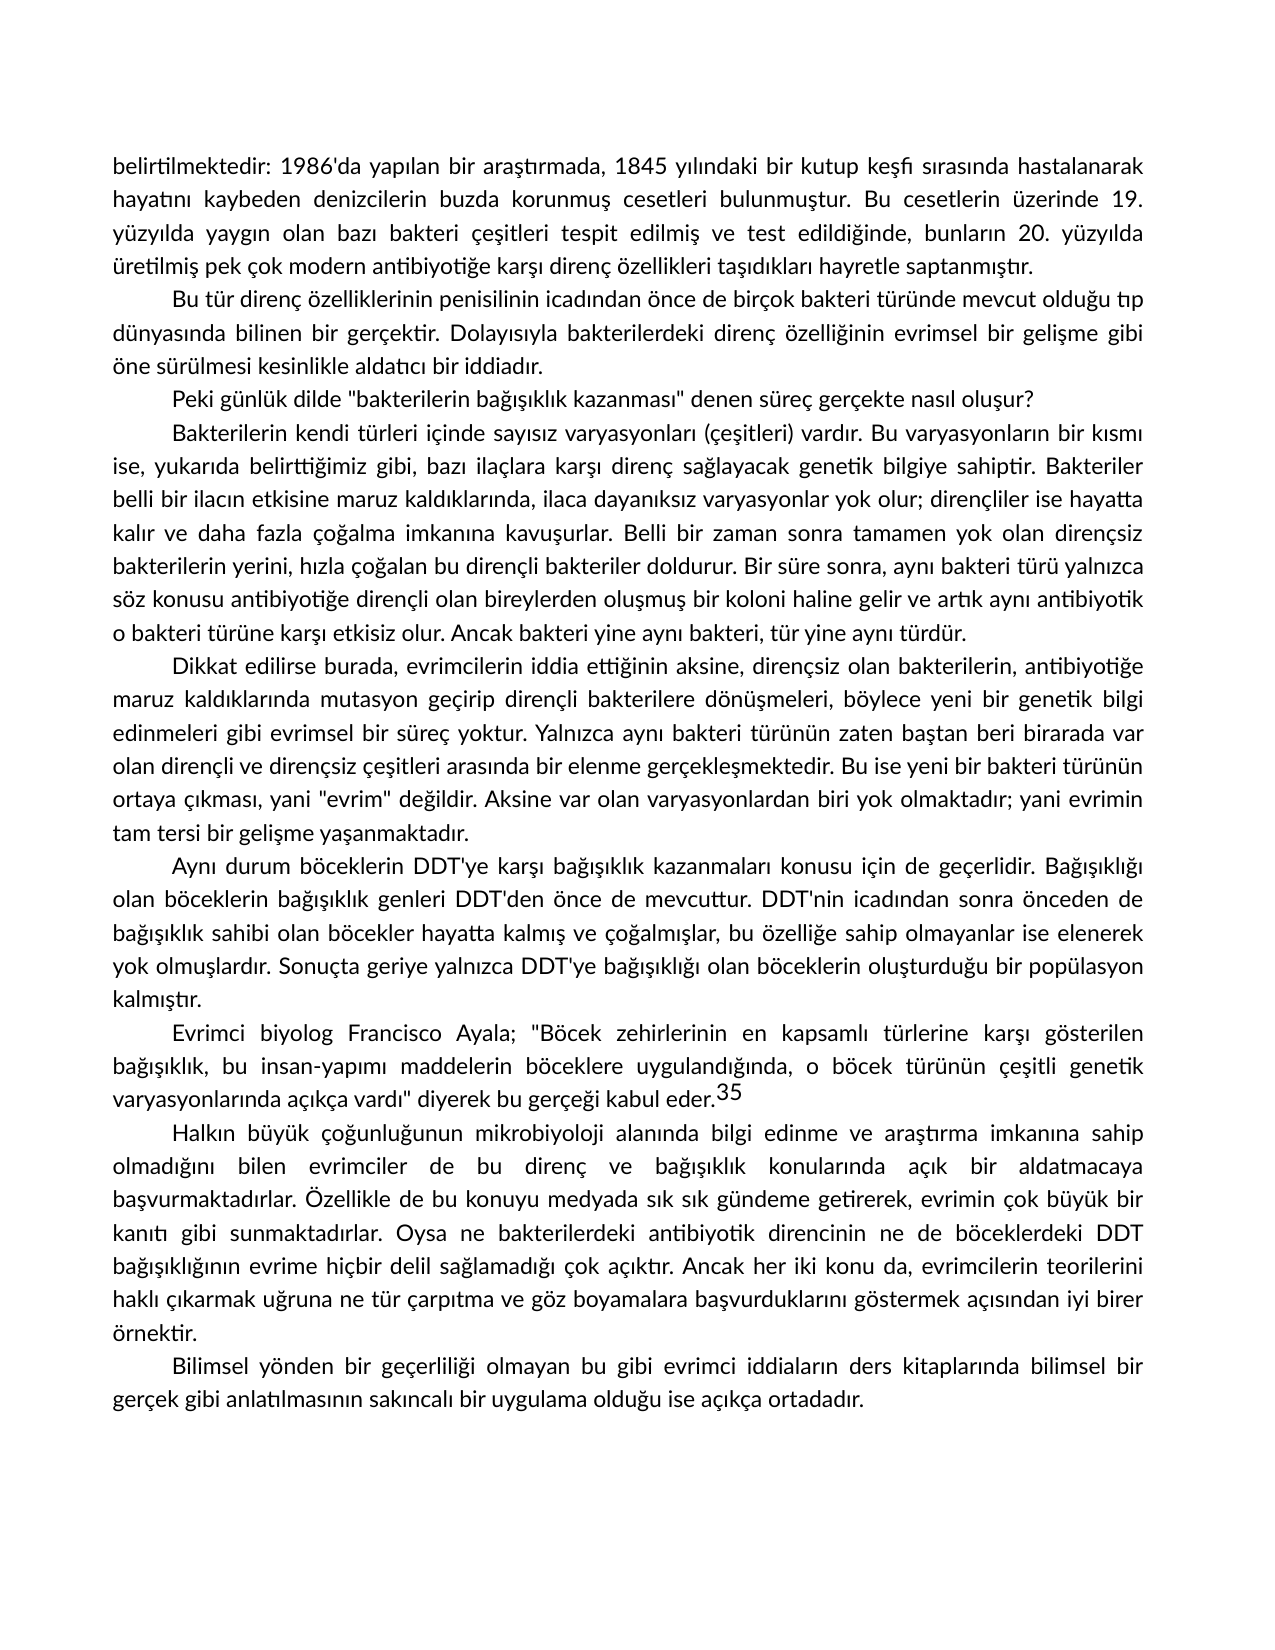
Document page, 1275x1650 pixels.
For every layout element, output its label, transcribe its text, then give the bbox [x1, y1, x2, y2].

text Bilimsel yönden bir geçerliliği olmayan bu gibi evrimci iddiaların ders kitaplarında bilimsel bir gerçek gibi anlatılmasının sakıncalı bir uygulama olduğu ise açıkça ortadadır. [112, 1348, 1145, 1414]
text Peki günlük dilde "bakterilerin bağışıklık kazanması" denen süreç gerçekte nasıl oluşur? [112, 381, 1145, 414]
text belirtilmektedir: 1986'da yapılan bir araştırmada, 1845 yılındaki bir kutup keşfi sırasında hastalanarak hayatını kaybeden denizcilerin buzda korunmuş cesetleri bulunmuştur. Bu cesetlerin üzerinde 19. yüzyılda yaygın olan bazı bakteri çeşitleri tespit edilmiş ve test edildiğinde, bunların 20. yüzyılda üretilmiş pek çok modern antibiyotiğe karşı direnç özellikleri taşıdıkları hayretle saptanmıştır. [112, 148, 1145, 281]
text Aynı durum böceklerin DDT'ye karşı bağışıklık kazanmaları konusu için de geçerlidir. Bağışıklığı olan böceklerin bağışıklık genleri DDT'den önce de mevcuttur. DDT'nin icadından sonra önceden de bağışıklık sahibi olan böcekler hayatta kalmış ve çoğalmışlar, bu özelliğe sahip olmayanlar ise elenerek yok olmuşlardır. Sonuçta geriye yalnızca DDT'ye bağışıklığı olan böceklerin oluşturduğu bir popülasyon kalmıştır. [112, 848, 1145, 1014]
text Bu tür direnç özelliklerinin penisilinin icadından önce de birçok bakteri türünde mevcut olduğu tıp dünyasında bilinen bir gerçektir. Dolayısıyla bakterilerdeki direnç özelliğinin evrimsel bir gelişme gibi öne sürülmesi kesinlikle aldatıcı bir iddiadır. [112, 281, 1145, 381]
text Evrimci biyolog Francisco Ayala; "Böcek zehirlerinin en kapsamlı türlerine karşı gösterilen bağışıklık, bu insan-yapımı maddelerin böceklere uygulandığında, o böcek türünün çeşitli genetik varyasyonlarında açıkça vardı" diyerek bu gerçeği kabul eder.35 [112, 1014, 1145, 1114]
text Bakterilerin kendi türleri içinde sayısız varyasyonları (çeşitleri) vardır. Bu varyasyonların bir kısmı ise, yukarıda belirttiğimiz gibi, bazı ilaçlara karşı direnç sağlayacak genetik bilgiye sahiptir. Bakteriler belli bir ilacın etkisine maruz kaldıklarında, ilaca dayanıksız varyasyonlar yok olur; dirençliler ise hayatta kalır ve daha fazla çoğalma imkanına kavuşurlar. Belli bir zaman sonra tamamen yok olan dirençsiz bakterilerin yerini, hızla çoğalan bu dirençli bakteriler doldurur. Bir süre sonra, aynı bakteri türü yalnızca söz konusu antibiyotiğe dirençli olan bireylerden oluşmuş bir koloni haline gelir ve artık aynı antibiyotik o bakteri türüne karşı etkisiz olur. Ancak bakteri yine aynı bakteri, tür yine aynı türdür. [112, 414, 1145, 648]
text Halkın büyük çoğunluğunun mikrobiyoloji alanında bilgi edinme ve araştırma imkanına sahip olmadığını bilen evrimciler de bu direnç ve bağışıklık konularında açık bir aldatmacaya başvurmaktadırlar. Özellikle de bu konuyu medyada sık sık gündeme getirerek, evrimin çok büyük bir kanıtı gibi sunmaktadırlar. Oysa ne bakterilerdeki antibiyotik direncinin ne de böceklerdeki DDT bağışıklığının evrime hiçbir delil sağlamadığı çok açıktır. Ancak her iki konu da, evrimcilerin teorilerini haklı çıkarmak uğruna ne tür çarpıtma ve göz boyamalara başvurduklarını göstermek açısından iyi birer örnektir. [112, 1114, 1145, 1348]
text Dikkat edilirse burada, evrimcilerin iddia ettiğinin aksine, dirençsiz olan bakterilerin, antibiyotiğe maruz kaldıklarında mutasyon geçirip dirençli bakterilere dönüşmeleri, böylece yeni bir genetik bilgi edinmeleri gibi evrimsel bir süreç yoktur. Yalnızca aynı bakteri türünün zaten baştan beri birarada var olan dirençli ve dirençsiz çeşitleri arasında bir elenme gerçekleşmektedir. Bu ise yeni bir bakteri türünün ortaya çıkması, yani "evrim" değildir. Aksine var olan varyasyonlardan biri yok olmaktadır; yani evrimin tam tersi bir gelişme yaşanmaktadır. [112, 648, 1145, 848]
